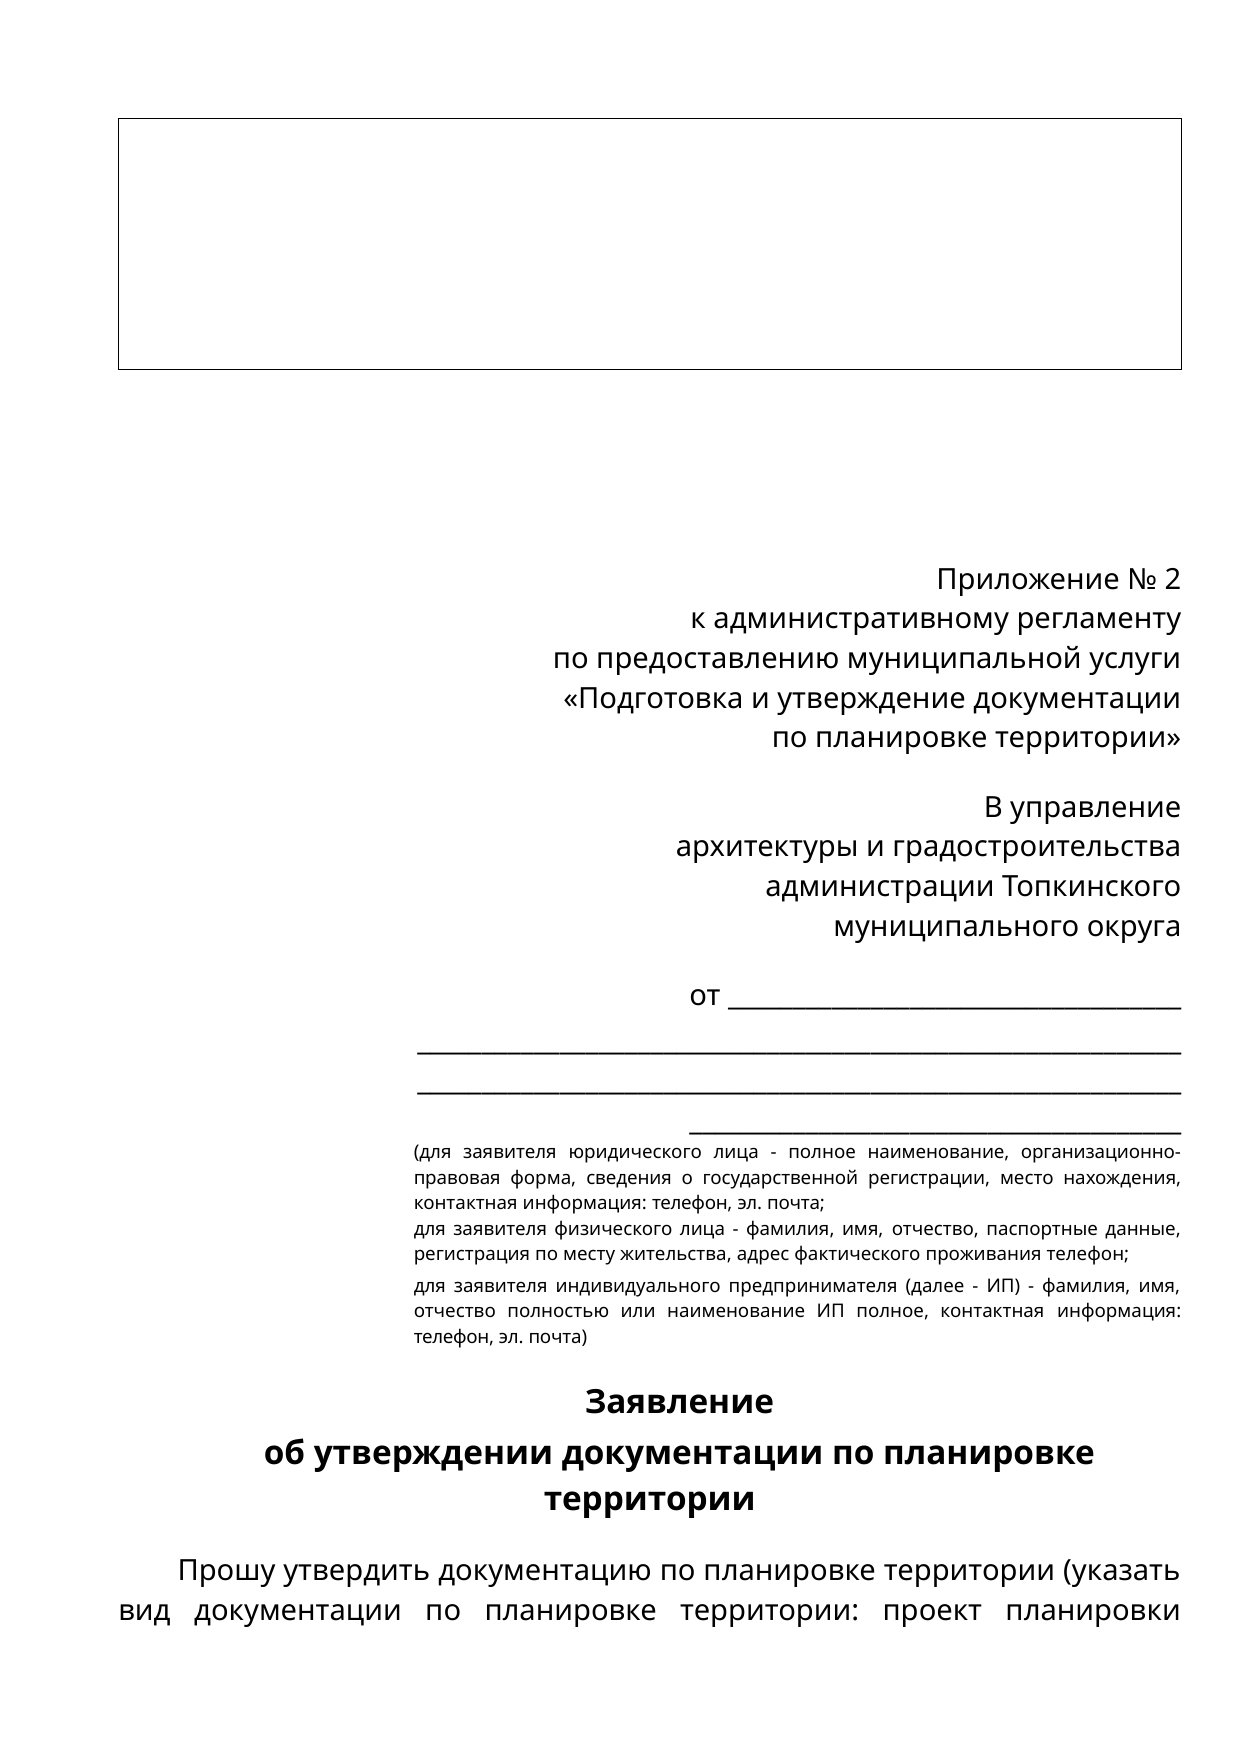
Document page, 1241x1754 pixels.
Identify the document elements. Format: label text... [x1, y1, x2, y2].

text об утверждении документации по планировке территории [118, 1429, 1181, 1520]
text муниципального округа [413, 905, 1181, 945]
table_header [119, 119, 1181, 369]
text (для заявителя юридического лица - полное наименование, организационно-правовая форма, сведения о государственной регистрации, место нахождения, контактная информация: телефон, эл. почта; [413, 1139, 1181, 1215]
text по планировке территории» [118, 717, 1181, 756]
text Прошу утвердить документацию по планировке территории (указать вид документации по планировке территории: проект планировки [118, 1549, 1181, 1629]
text по предоставлению муниципальной услуги [118, 637, 1181, 677]
text архитектуры и градостроительства [413, 826, 1181, 865]
text администрации Топкинского [413, 865, 1181, 905]
text от ___________________________________ [413, 974, 1181, 1014]
text В управление [413, 786, 1181, 826]
text Заявление [118, 1378, 1181, 1423]
text ____________________________________________________________________________________________________________________________________________________________ [413, 1019, 1181, 1139]
text для заявителя физического лица - фамилия, имя, отчество, паспортные данные, регистрация по месту жительства, адрес фактического проживания телефон; [413, 1215, 1181, 1266]
text Приложение № 2 [118, 558, 1181, 598]
text к административному регламенту [118, 598, 1181, 637]
text для заявителя индивидуального предпринимателя (далее - ИП) - фамилия, имя, отчество полностью или наименование ИП полное, контактная информация: телефон, эл. почта) [413, 1272, 1181, 1348]
text «Подготовка и утверждение документации [118, 677, 1181, 717]
